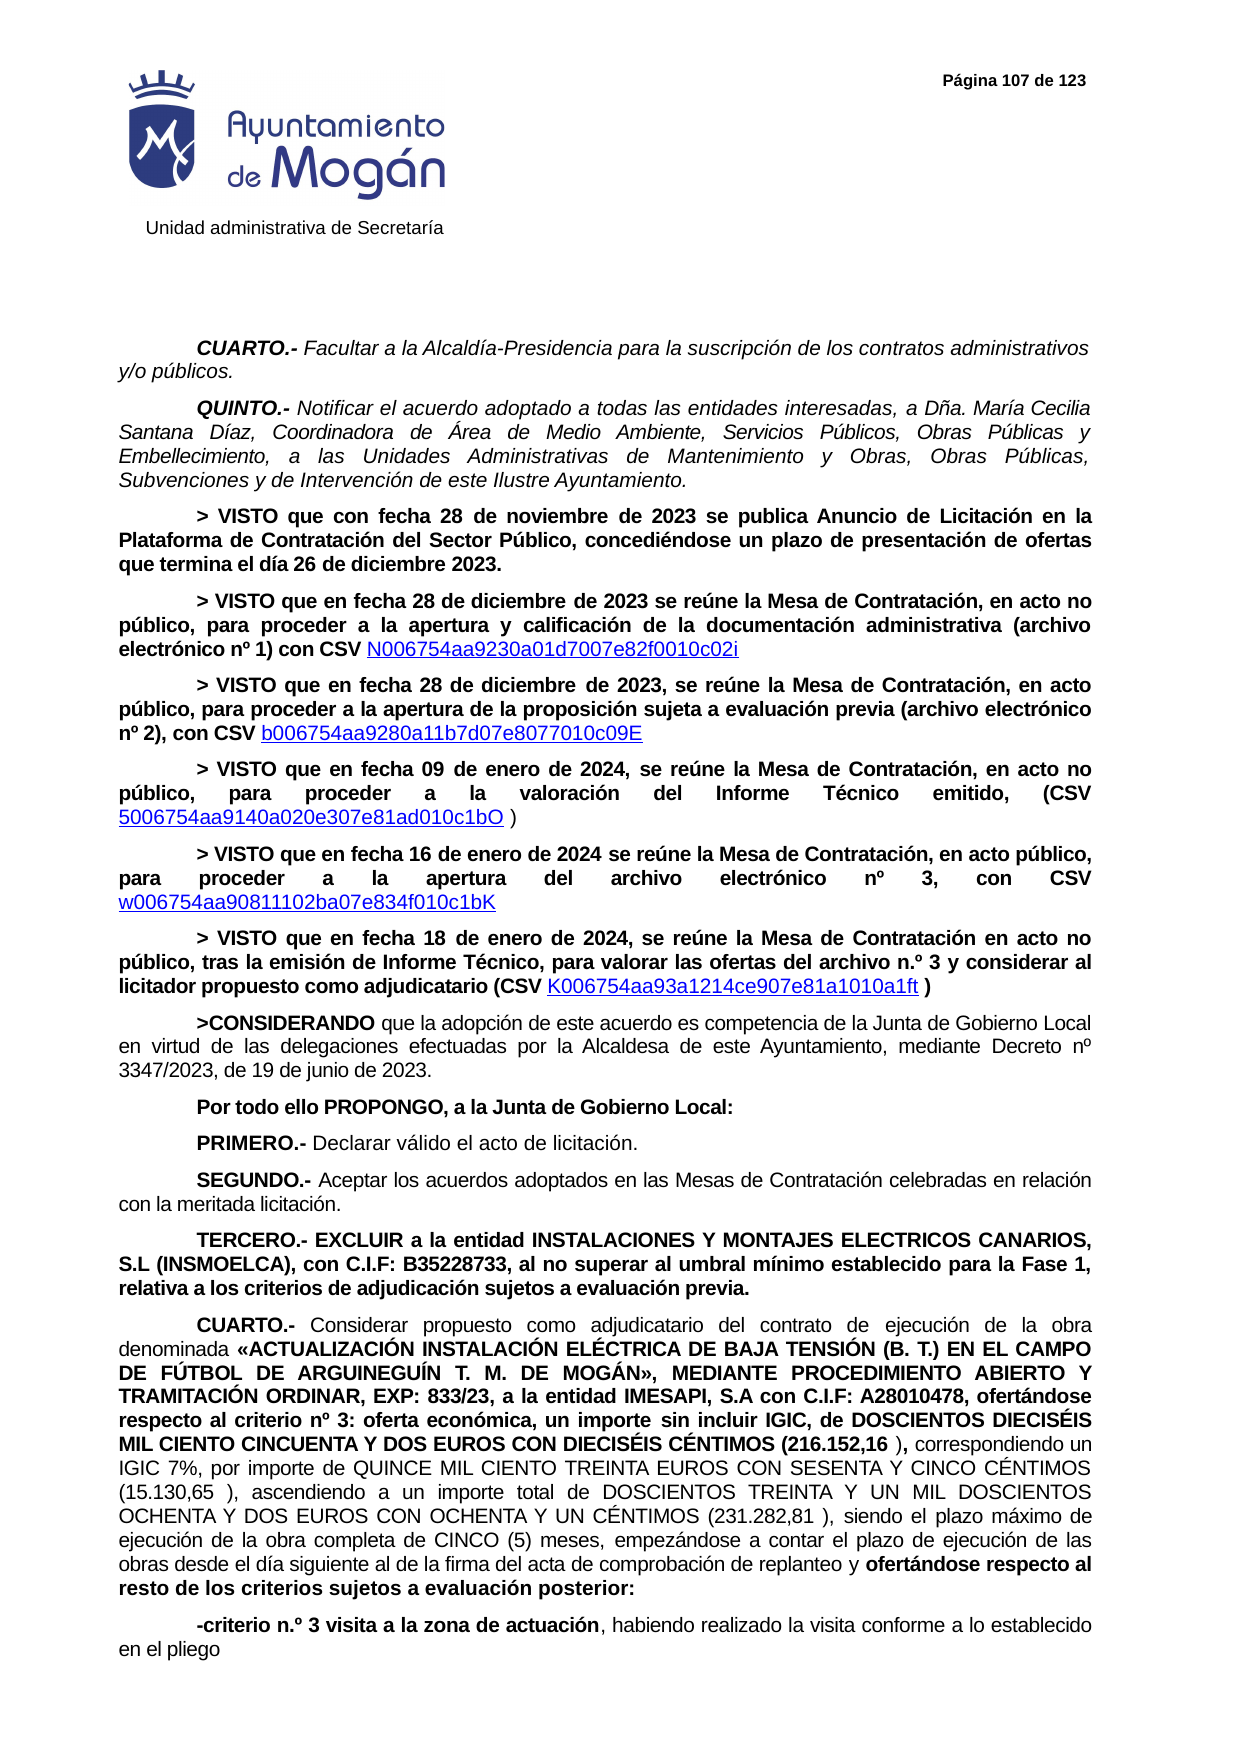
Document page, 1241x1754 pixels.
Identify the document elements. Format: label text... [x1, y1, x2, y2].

text TERCERO.- EXCLUIR a la entidad INSTALACIONES Y MONTAJES ELECTRICOS CANARIOS, S.L (INSMOELCA), con C.I.F: B35228733, al no superar al umbral mínimo establecido para la Fase 1, relativa a los criterios de adjudicación sujetos a evaluación previa. [118, 1228, 1092, 1300]
text QUINTO.- Notificar el acuerdo adoptado a todas las entidades interesadas, a Dña. María Cecilia Santana Díaz, Coordinadora de Área de Medio Ambiente, Servicios Públicos, Obras Públicas y Embellecimiento, a las Unidades Administrativas de Mantenimiento y Obras, Obras Públicas, Subvenciones y de Intervención de este Ilustre Ayuntamiento. [118, 396, 1092, 492]
text > VISTO que en fecha 09 de enero de 2024, se reúne la Mesa de Contratación, en acto no público, para proceder a la valoración del Informe Técnico emitido, (CSV 5006754aa9140a020e307e81ad010c1bO ) [118, 757, 1092, 829]
text -criterio n.º 3 visita a la zona de actuación, habiendo realizado la visita conforme a lo establecido en el pliego [118, 1612, 1092, 1660]
text > VISTO que en fecha 16 de enero de 2024 se reúne la Mesa de Contratación, en acto público, para proceder a la apertura del archivo electrónico nº 3, con CSV w006754aa90811102ba07e834f010c1bK [118, 842, 1092, 913]
text SEGUNDO.- Aceptar los acuerdos adoptados en las Mesas de Contratación celebradas en relación con la meritada licitación. [118, 1168, 1092, 1216]
text > VISTO que en fecha 18 de enero de 2024, se reúne la Mesa de Contratación en acto no público, tras la emisión de Informe Técnico, para valorar las ofertas del archivo n.º 3 y considerar al licitador propuesto como adjudicatario (CSV K006754aa93a1214ce907e81a1010a1ft ) [118, 926, 1092, 998]
text PRIMERO.- Declarar válido el acto de licitación. [118, 1131, 1092, 1155]
text > VISTO que en fecha 28 de diciembre de 2023, se reúne la Mesa de Contratación, en acto público, para proceder a la apertura de la proposición sujeta a evaluación previa (archivo electrónico nº 2), con CSV b006754aa9280a11b7d07e8077010c09E [118, 673, 1092, 745]
text > VISTO que con fecha 28 de noviembre de 2023 se publica Anuncio de Licitación en la Plataforma de Contratación del Sector Público, concediéndose un plazo de presentación de ofertas que termina el día 26 de diciembre 2023. [118, 504, 1092, 576]
text CUARTO.- Facultar a la Alcaldía-Presidencia para la suscripción de los contratos administrativos y/o públicos. [118, 335, 1092, 383]
text Por todo ello PROPONGO, a la Junta de Gobierno Local: [118, 1095, 1092, 1119]
text CUARTO.- Considerar propuesto como adjudicatario del contrato de ejecución de la obra denominada «ACTUALIZACIÓN INSTALACIÓN ELÉCTRICA DE BAJA TENSIÓN (B. T.) EN EL CAMPO DE FÚTBOL DE ARGUINEGUÍN T. M. DE MOGÁN», MEDIANTE PROCEDIMIENTO ABIERTO Y TRAMITACIÓN ORDINAR, EXP: 833/23, a la entidad IMESAPI, S.A con C.I.F: A28010478, ofertándose respecto al criterio nº 3: oferta económica, un importe sin incluir IGIC, de DOSCIENTOS DIECISÉIS MIL CIENTO CINCUENTA Y DOS EUROS CON DIECISÉIS CÉNTIMOS (216.152,16 ), correspondiendo un IGIC 7%, por importe de QUINCE MIL CIENTO TREINTA EUROS CON SESENTA Y CINCO CÉNTIMOS (15.130,65 ), ascendiendo a un importe total de DOSCIENTOS TREINTA Y UN MIL DOSCIENTOS OCHENTA Y DOS EUROS CON OCHENTA Y UN CÉNTIMOS (231.282,81 ), siendo el plazo máximo de ejecución de la obra completa de CINCO (5) meses, empezándose a contar el plazo de ejecución de las obras desde el día siguiente al de la firma del acta de comprobación de replanteo y ofertándose respecto al resto de los criterios sujetos a evaluación posterior: [118, 1312, 1092, 1600]
picture [128, 70, 445, 206]
text > VISTO que en fecha 28 de diciembre de 2023 se reúne la Mesa de Contratación, en acto no público, para proceder a la apertura y calificación de la documentación administrativa (archivo electrónico nº 1) con CSV N006754aa9230a01d7007e82f0010c02i [118, 588, 1092, 660]
text >CONSIDERANDO que la adopción de este acuerdo es competencia de la Junta de Gobierno Local en virtud de las delegaciones efectuadas por la Alcaldesa de este Ayuntamiento, mediante Decreto nº 3347/2023, de 19 de junio de 2023. [118, 1010, 1092, 1082]
